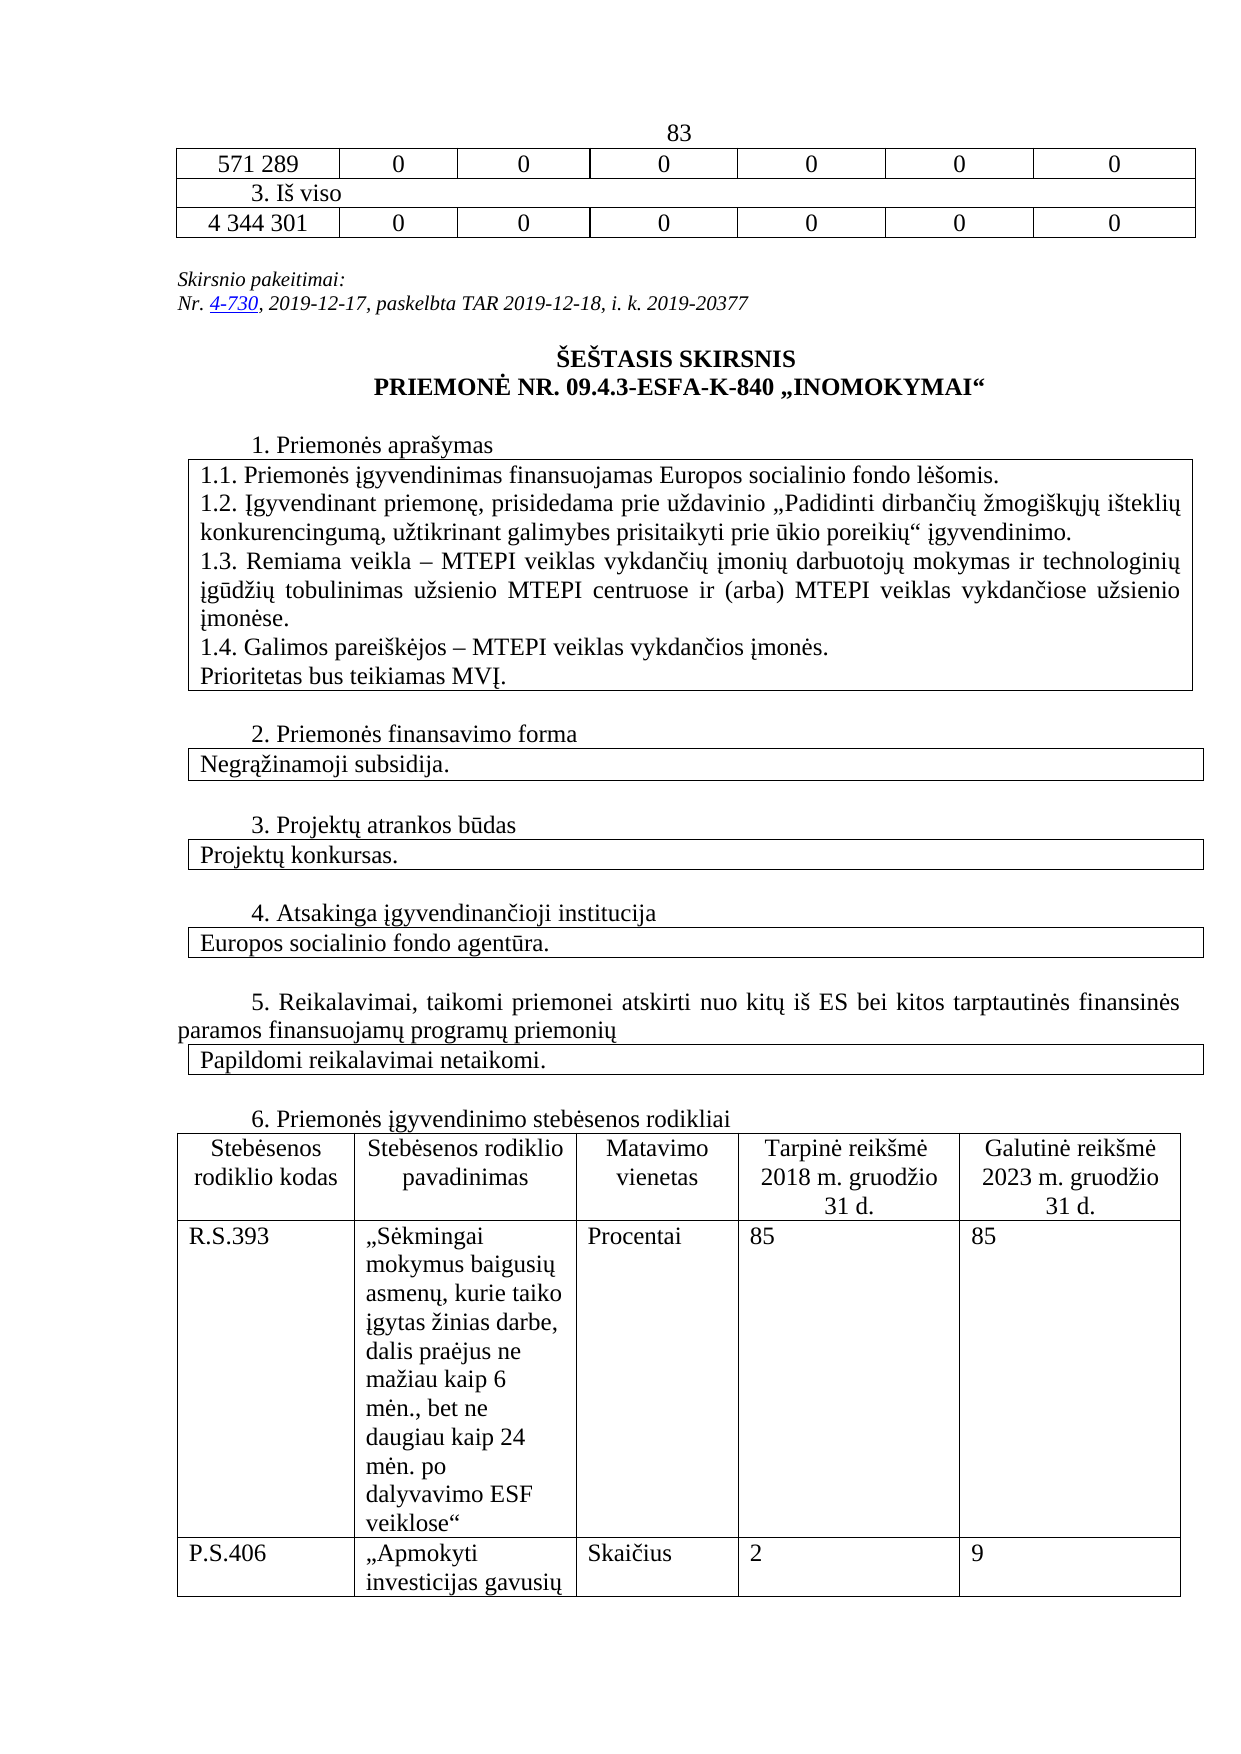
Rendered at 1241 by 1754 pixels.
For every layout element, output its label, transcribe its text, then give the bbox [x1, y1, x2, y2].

table_cell 0 [886, 208, 1033, 237]
table_cell 85 [739, 1221, 959, 1537]
table_cell 0 [591, 208, 737, 237]
table_cell 1.3. Remiama veikla – MTEPI veiklas vykdančių įmonių darbuotojų mokymas ir technologinių įgūdžių tobulinimas užsienio MTEPI centruose ir (arba) MTEPI veiklas vykdančiose užsienio įmonėse. [189, 546, 1192, 632]
table_cell 0 [738, 149, 885, 177]
table_cell 85 [960, 1221, 1180, 1537]
table_header 1.1. Priemonės įgyvendinimas finansuojamas Europos socialinio fondo lėšomis. [189, 460, 1192, 488]
table_cell 1.4. Galimos pareiškėjos – MTEPI veiklas vykdančios įmonės. Prioritetas bus teikiamas MVĮ. [189, 632, 1192, 690]
table_cell „Sėkmingai mokymus baigusių asmenų, kurie taiko įgytas žinias darbe, dalis praėjus ne mažiau kaip 6 mėn., bet ne daugiau kaip 24 mėn. po dalyvavimo ESF veiklose“ [355, 1221, 576, 1537]
table_cell 2 [739, 1538, 959, 1596]
table_cell 0 [591, 149, 737, 177]
table_header Matavimo vienetas [577, 1134, 738, 1220]
table_cell 0 [458, 208, 589, 237]
table_cell 0 [886, 149, 1033, 177]
table_header Galutinė reikšmė 2023 m. gruodžio 31 d. [960, 1134, 1180, 1220]
table_cell 0 [340, 208, 457, 237]
table_header Papildomi reikalavimai netaikomi. [189, 1045, 1203, 1074]
table_cell P.S.406 [178, 1538, 354, 1596]
table_cell 571 289 [177, 149, 339, 177]
text 3. Projektų atrankos būdas [177, 810, 1181, 839]
table_cell Procentai [577, 1221, 738, 1537]
table_cell 0 [1034, 149, 1195, 177]
table_cell 0 [1034, 208, 1195, 237]
table_cell 9 [960, 1538, 1180, 1596]
table_cell Skaičius [577, 1538, 738, 1596]
text ŠEŠTASIS SKIRSNIS [177, 344, 1181, 372]
table_cell R.S.393 [178, 1221, 354, 1537]
text PRIEMONĖ NR. 09.4.3-ESFA-K-840 „inomokymai“ [177, 372, 1181, 401]
text 6. Priemonės įgyvendinimo stebėsenos rodikliai [177, 1104, 1181, 1132]
table_header Projektų konkursas. [189, 840, 1203, 868]
table_header Tarpinė reikšmė 2018 m. gruodžio 31 d. [739, 1134, 959, 1220]
table_cell 0 [458, 149, 589, 177]
table_cell 4 344 301 [177, 208, 339, 237]
text 4. Atsakinga įgyvendinančioji institucija [177, 898, 1181, 927]
table_header Stebėsenos rodiklio pavadinimas [355, 1134, 576, 1220]
text Skirsnio pakeitimai: [177, 267, 1181, 291]
text Nr. 4-730, 2019-12-17, paskelbta TAR 2019-12-18, i. k. 2019-20377 [177, 291, 1181, 315]
table_cell „Apmokyti investicijas gavusių [355, 1538, 576, 1596]
text 2. Priemonės finansavimo forma [177, 719, 1181, 748]
text 5. Reikalavimai, taikomi priemonei atskirti nuo kitų iš ES bei kitos tarptautinės finansinės paramos finansuojamų programų priemonių [177, 987, 1181, 1044]
table_header Europos socialinio fondo agentūra. [189, 928, 1203, 957]
text 1. Priemonės aprašymas [177, 430, 1181, 459]
table_cell 0 [738, 208, 885, 237]
table_cell 1.2. Įgyvendinant priemonę, prisidedama prie uždavinio „Padidinti dirbančių žmogiškųjų išteklių konkurencingumą, užtikrinant galimybes prisitaikyti prie ūkio poreikių“ įgyvendinimo. [189, 489, 1192, 546]
table_cell 0 [340, 149, 457, 177]
table_header Negrąžinamoji subsidija. [189, 749, 1203, 780]
table_cell 3. Iš viso [177, 179, 1195, 207]
table_header Stebėsenos rodiklio kodas [178, 1134, 354, 1220]
